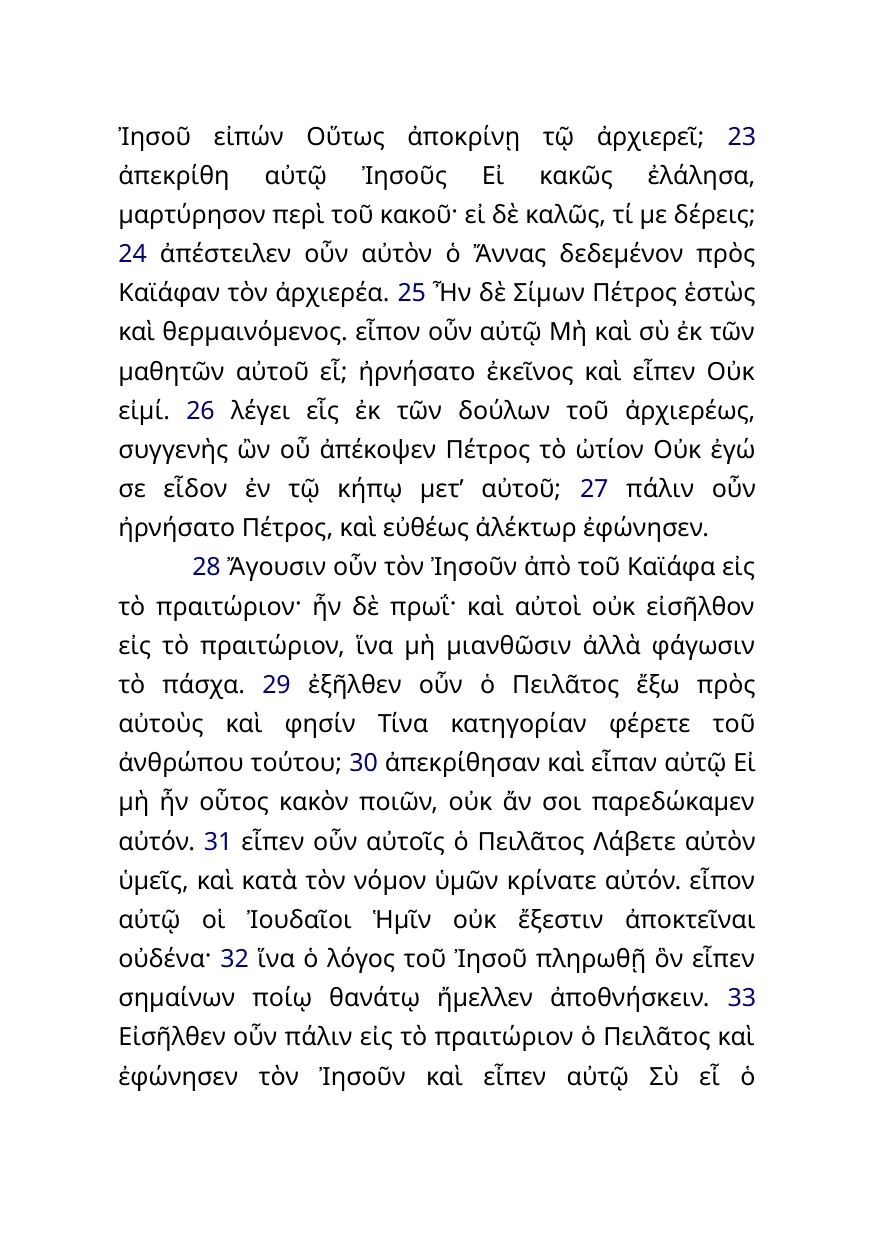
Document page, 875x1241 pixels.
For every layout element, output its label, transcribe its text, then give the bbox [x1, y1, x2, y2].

text 28 Ἄγουσιν οὖν τὸν Ἰησοῦν ἀπὸ τοῦ Καϊάφα εἰς τὸ πραιτώριον· ἦν δὲ πρωΐ· καὶ αὐτοὶ οὐκ εἰσῆλθον εἰς τὸ πραιτώριον, ἵνα μὴ μιανθῶσιν ἀλλὰ φάγωσιν τὸ πάσχα. 29 ἐξῆλθεν οὖν ὁ Πειλᾶτος ἔξω πρὸς αὐτοὺς καὶ φησίν Τίνα κατηγορίαν φέρετε τοῦ ἀνθρώπου τούτου; 30 ἀπεκρίθησαν καὶ εἶπαν αὐτῷ Εἰ μὴ ἦν οὗτος κακὸν ποιῶν, οὐκ ἄν σοι παρεδώκαμεν αὐτόν. 31 εἶπεν οὖν αὐτοῖς ὁ Πειλᾶτος Λάβετε αὐτὸν ὑμεῖς, καὶ κατὰ τὸν νόμον ὑμῶν κρίνατε αὐτόν. εἶπον αὐτῷ οἱ Ἰουδαῖοι Ἡμῖν οὐκ ἔξεστιν ἀποκτεῖναι οὐδένα· 32 ἵνα ὁ λόγος τοῦ Ἰησοῦ πληρωθῇ ὃν εἶπεν σημαίνων ποίῳ θανάτῳ ἤμελλεν ἀποθνήσκειν. 33 Εἰσῆλθεν οὖν πάλιν εἰς τὸ πραιτώριον ὁ Πειλᾶτος καὶ ἐφώνησεν τὸν Ἰησοῦν καὶ εἶπεν αὐτῷ Σὺ εἶ ὁ [118, 549, 756, 1092]
text Ἰησοῦ εἰπών Οὕτως ἀποκρίνῃ τῷ ἀρχιερεῖ; 23 ἀπεκρίθη αὐτῷ Ἰησοῦς Εἰ κακῶς ἐλάλησα, μαρτύρησον περὶ τοῦ κακοῦ· εἰ δὲ καλῶς, τί με δέρεις; 24 ἀπέστειλεν οὖν αὐτὸν ὁ Ἄννας δεδεμένον πρὸς Καϊάφαν τὸν ἀρχιερέα. 25 Ἦν δὲ Σίμων Πέτρος ἑστὼς καὶ θερμαινόμενος. εἶπον οὖν αὐτῷ Μὴ καὶ σὺ ἐκ τῶν μαθητῶν αὐτοῦ εἶ; ἠρνήσατο ἐκεῖνος καὶ εἶπεν Οὐκ εἰμί. 26 λέγει εἷς ἐκ τῶν δούλων τοῦ ἀρχιερέως, συγγενὴς ὢν οὗ ἀπέκοψεν Πέτρος τὸ ὠτίον Οὐκ ἐγώ σε εἶδον ἐν τῷ κήπῳ μετ’ αὐτοῦ; 27 πάλιν οὖν ἠρνήσατο Πέτρος, καὶ εὐθέως ἀλέκτωρ ἐφώνησεν. [118, 118, 756, 544]
